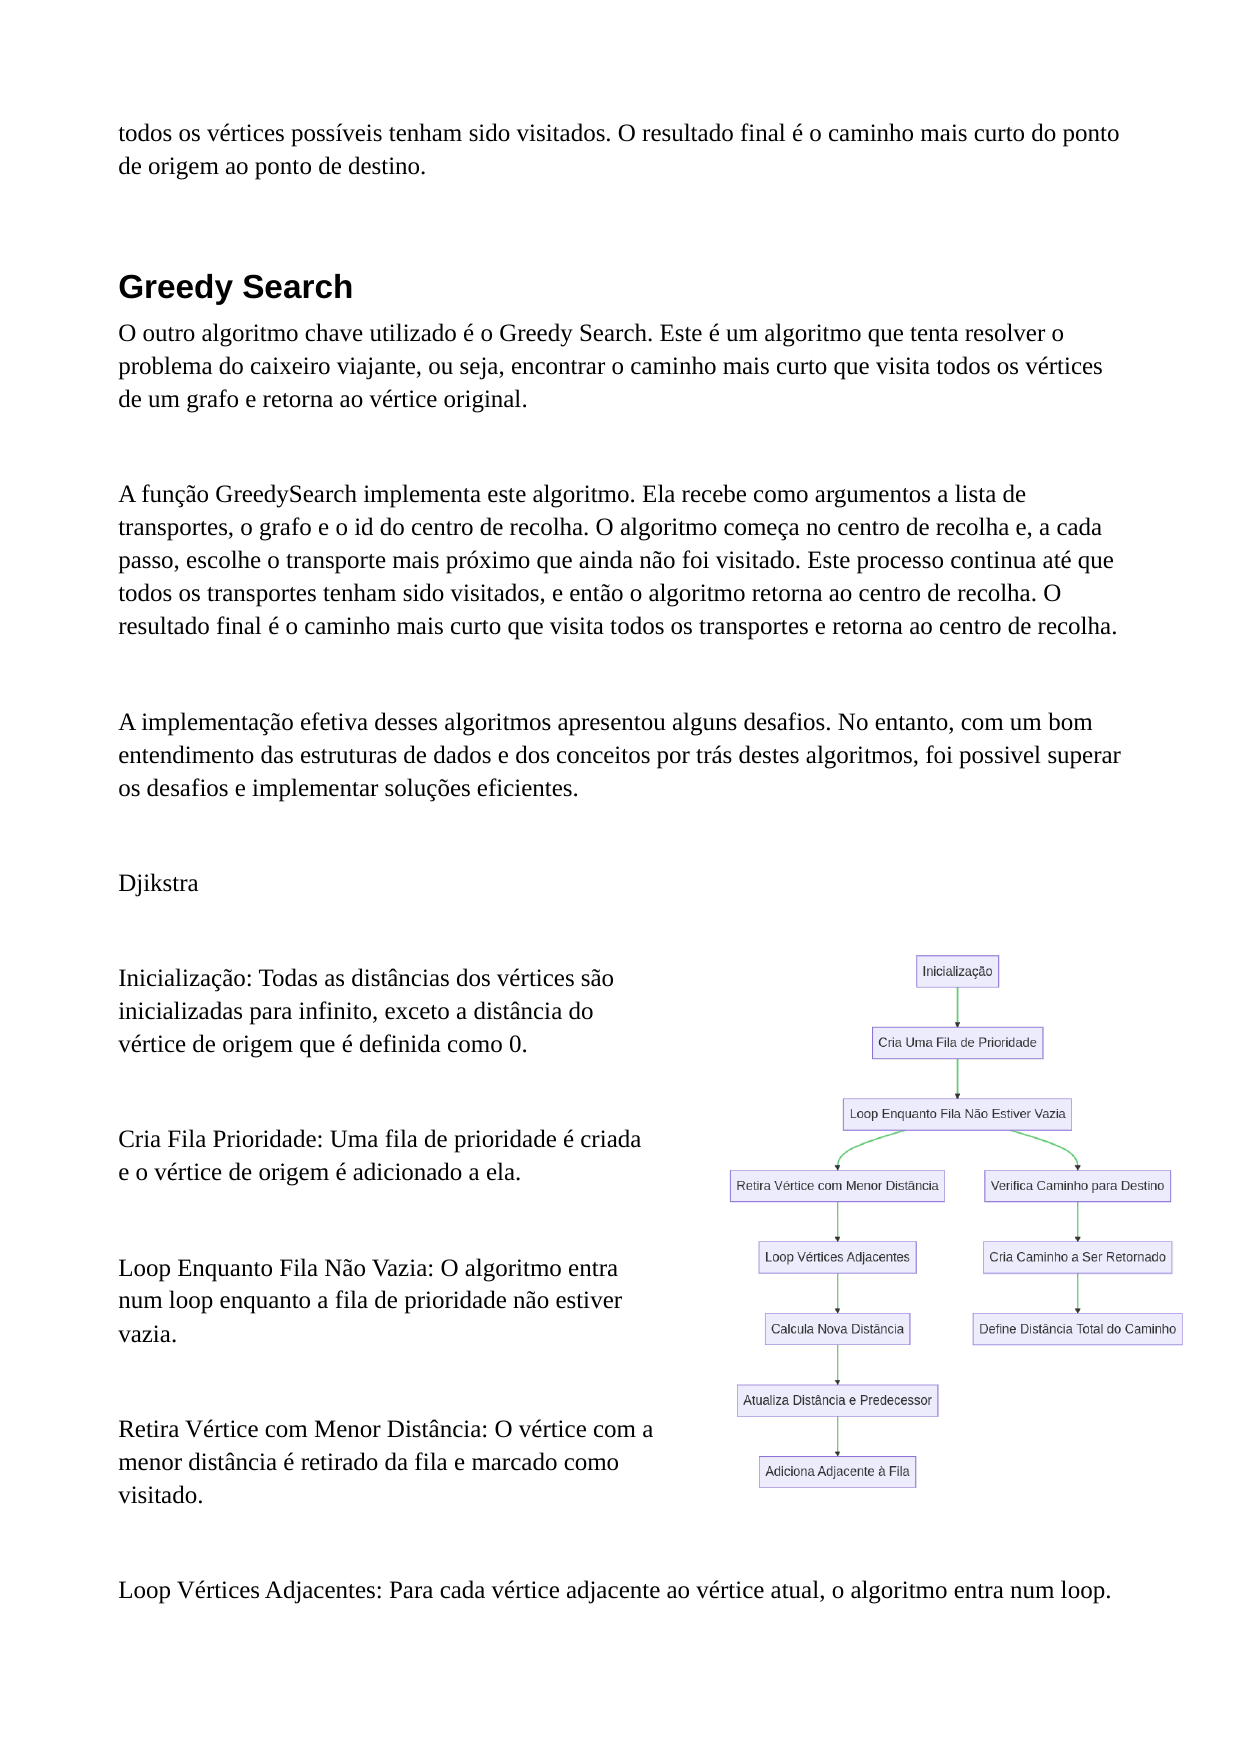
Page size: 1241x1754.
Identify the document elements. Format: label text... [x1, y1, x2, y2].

text todos os vértices possíveis tenham sido visitados. O resultado final é o caminho mais curto do ponto de origem ao ponto de destino. [118, 118, 1122, 180]
text Retira Vértice com Menor Distância: O vértice com a menor distância é retirado da fila e marcado como visitado. [118, 1414, 1122, 1509]
text A função GreedySearch implementa este algoritmo. Ela recebe como argumentos a lista de transportes, o grafo e o id do centro de recolha. O algoritmo começa no centro de recolha e, a cada passo, escolhe o transporte mais próximo que ainda não foi visitado. Este processo continua até que todos os transportes tenham sido visitados, e então o algoritmo retorna ao centro de recolha. O resultado final é o caminho mais curto que visita todos os transportes e retorna ao centro de recolha. [118, 479, 1122, 640]
text Loop Vértices Adjacentes: Para cada vértice adjacente ao vértice atual, o algoritmo entra num loop. [118, 1575, 1122, 1604]
text Loop Enquanto Fila Não Vazia: O algoritmo entra num loop enquanto a fila de prioridade não estiver vazia. [118, 1253, 655, 1347]
text Cria Fila Prioridade: Uma fila de prioridade é criada e o vértice de origem é adicionado a ela. [118, 1124, 655, 1186]
text A implementação efetiva desses algoritmos apresentou alguns desafios. No entanto, com um bom entendimento das estruturas de dados e dos conceitos por trás destes algoritmos, foi possivel superar os desafios e implementar soluções eficientes. [118, 707, 1122, 801]
subtitle Greedy Search [118, 267, 1122, 306]
text O outro algoritmo chave utilizado é o Greedy Search. Este é um algoritmo que tenta resolver o problema do caixeiro viajante, ou seja, encontrar o caminho mais curto que visita todos os vértices de um grafo e retorna ao vértice original. [118, 318, 1122, 413]
text Djikstra [118, 868, 1122, 897]
text Inicialização: Todas as distâncias dos vértices são inicializadas para infinito, exceto a distância do vértice de origem que é definida como 0. [118, 963, 655, 1058]
picture [655, 949, 1232, 1499]
